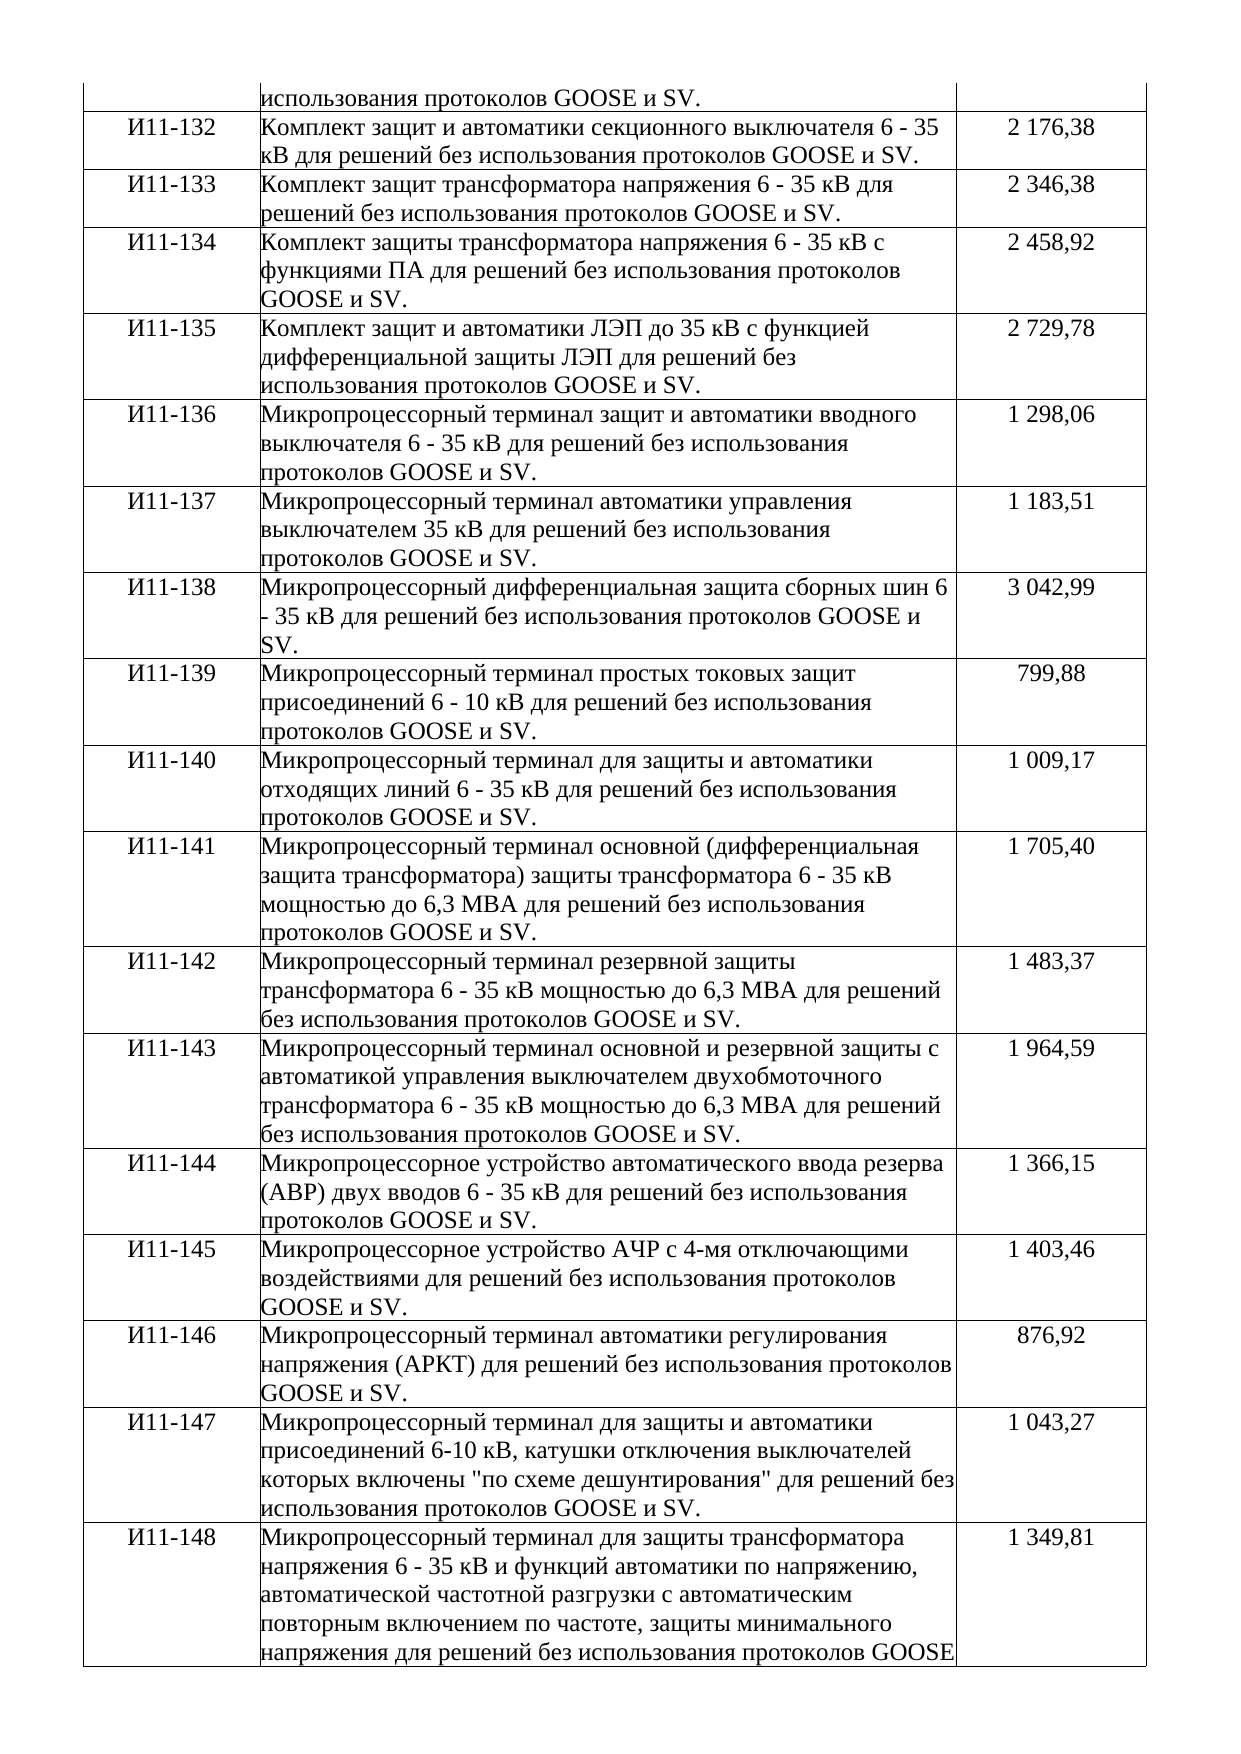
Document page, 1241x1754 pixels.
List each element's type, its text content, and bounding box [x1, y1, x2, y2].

table_cell 876,92 [957, 1321, 1146, 1407]
table_cell И11-136 [84, 400, 260, 486]
table_cell И11-147 [84, 1408, 260, 1522]
table_cell И11-132 [84, 112, 260, 169]
table_cell И11-148 [84, 1523, 260, 1666]
table_cell Микропроцессорный терминал для защиты и автоматики отходящих линий 6 - 35 кВ для решений без использования протоколов GOOSE и SV. [261, 746, 956, 831]
table_cell 1 349,81 [957, 1523, 1146, 1666]
table_cell И11-141 [84, 832, 260, 946]
table_cell Микропроцессорный терминал защит и автоматики вводного выключателя 6 - 35 кВ для решений без использования протоколов GOOSE и SV. [261, 400, 956, 486]
table_cell И11-138 [84, 573, 260, 658]
table_cell 2 346,38 [957, 170, 1146, 227]
table_cell 1 009,17 [957, 746, 1146, 831]
table_cell 1 705,40 [957, 832, 1146, 946]
table_cell Микропроцессорный терминал для защиты и автоматики присоединений 6-10 кВ, катушки отключения выключателей которых включены "по схеме дешунтирования" для решений без использования протоколов GOOSE и SV. [261, 1408, 956, 1522]
table_cell И11-135 [84, 314, 260, 399]
table_cell использования протоколов GOOSE и SV. [261, 83, 956, 111]
table_cell 1 298,06 [957, 400, 1146, 486]
table_cell Микропроцессорный терминал основной (дифференциальная защита трансформатора) защиты трансформатора 6 - 35 кВ мощностью до 6,3 MBA для решений без использования протоколов GOOSE и SV. [261, 832, 956, 946]
table_cell Комплект защит трансформатора напряжения 6 - 35 кВ для решений без использования протоколов GOOSE и SV. [261, 170, 956, 227]
table_cell 1 964,59 [957, 1034, 1146, 1148]
table_cell И11-140 [84, 746, 260, 831]
table_cell 1 366,15 [957, 1149, 1146, 1234]
table_cell Микропроцессорный терминал простых токовых защит присоединений 6 - 10 кВ для решений без использования протоколов GOOSE и SV. [261, 659, 956, 745]
table_cell И11-144 [84, 1149, 260, 1234]
table_cell 1 403,46 [957, 1235, 1146, 1320]
table_cell И11-137 [84, 487, 260, 572]
table_cell Микропроцессорный терминал для защиты трансформатора напряжения 6 - 35 кВ и функций автоматики по напряжению, автоматической частотной разгрузки с автоматическим повторным включением по частоте, защиты минимального напряжения для решений без использования протоколов GOOSE [261, 1523, 956, 1666]
table_cell 2 458,92 [957, 228, 1146, 313]
table_cell И11-142 [84, 947, 260, 1033]
table_cell Микропроцессорный терминал резервной защиты трансформатора 6 - 35 кВ мощностью до 6,3 MBA для решений без использования протоколов GOOSE и SV. [261, 947, 956, 1033]
table_cell Микропроцессорный терминал автоматики управления выключателем 35 кВ для решений без использования протоколов GOOSE и SV. [261, 487, 956, 572]
table_cell И11-134 [84, 228, 260, 313]
table_cell 2 176,38 [957, 112, 1146, 169]
table_cell И11-143 [84, 1034, 260, 1148]
table_cell И11-133 [84, 170, 260, 227]
table_cell Комплект защиты трансформатора напряжения 6 - 35 кВ с функциями ПА для решений без использования протоколов GOOSE и SV. [261, 228, 956, 313]
table_cell Микропроцессорный терминал основной и резервной защиты с автоматикой управления выключателем двухобмоточного трансформатора 6 - 35 кВ мощностью до 6,3 MBA для решений без использования протоколов GOOSE и SV. [261, 1034, 956, 1148]
table_cell 1 043,27 [957, 1408, 1146, 1522]
table_cell Комплект защит и автоматики секционного выключателя 6 - 35 кВ для решений без использования протоколов GOOSE и SV. [261, 112, 956, 169]
table_cell 3 042,99 [957, 573, 1146, 658]
table_cell 1 483,37 [957, 947, 1146, 1033]
table_cell И11-146 [84, 1321, 260, 1407]
table_cell Комплект защит и автоматики ЛЭП до 35 кВ с функцией дифференциальной защиты ЛЭП для решений без использования протоколов GOOSE и SV. [261, 314, 956, 399]
table_cell 2 729,78 [957, 314, 1146, 399]
table_cell [84, 83, 260, 111]
table_cell Микропроцессорный терминал автоматики регулирования напряжения (АРКТ) для решений без использования протоколов GOOSE и SV. [261, 1321, 956, 1407]
table_cell Микропроцессорное устройство автоматического ввода резерва (АВР) двух вводов 6 - 35 кВ для решений без использования протоколов GOOSE и SV. [261, 1149, 956, 1234]
table_cell 1 183,51 [957, 487, 1146, 572]
table_cell Микропроцессорный дифференциальная защита сборных шин 6 - 35 кВ для решений без использования протоколов GOOSE и SV. [261, 573, 956, 658]
table_cell 799,88 [957, 659, 1146, 745]
table_cell И11-139 [84, 659, 260, 745]
table_cell И11-145 [84, 1235, 260, 1320]
table_cell [957, 83, 1146, 111]
table_cell Микропроцессорное устройство АЧР с 4-мя отключающими воздействиями для решений без использования протоколов GOOSE и SV. [261, 1235, 956, 1320]
